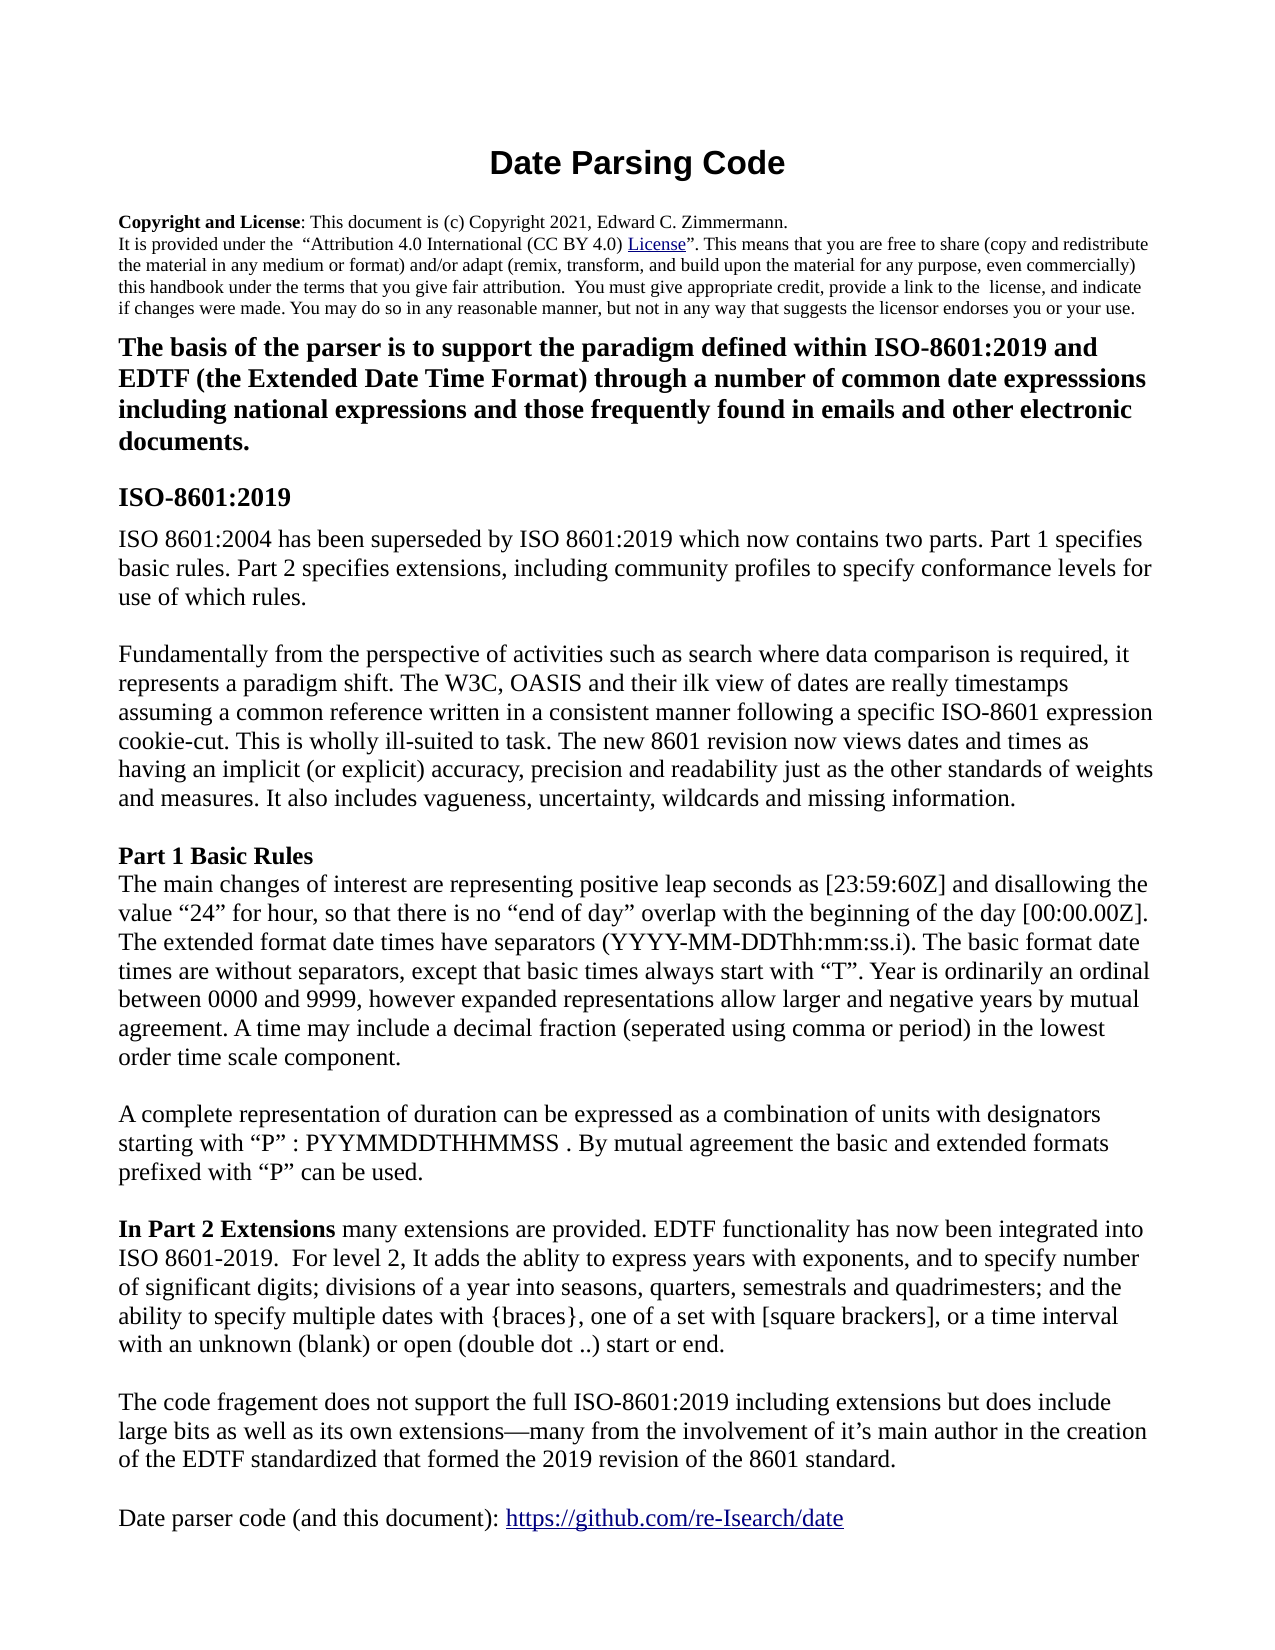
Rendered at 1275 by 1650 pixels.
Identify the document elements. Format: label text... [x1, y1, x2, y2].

text A complete representation of duration can be expressed as a combination of units with designators starting with “P” : PYYMMDDTHHMMSS . By mutual agreement the basic and extended formats prefixed with “P” can be used. [118, 1099, 1157, 1186]
text Part 1 Basic Rules [118, 841, 1157, 869]
text The code fragement does not support the full ISO-8601:2019 including extensions but does include large bits as well as its own extensions—many from the involvement of it’s main author in the creation of the EDTF standardized that formed the 2019 revision of the 8601 standard. [118, 1387, 1157, 1473]
text Copyright and License: This document is (c) Copyright 2021, Edward C. Zimmermann. [118, 211, 1157, 233]
text ISO 8601:2004 has been superseded by ISO 8601:2019 which now contains two parts. Part 1 specifies basic rules. Part 2 specifies extensions, including community profiles to specify conformance levels for use of which rules. [118, 524, 1157, 611]
subtitle The basis of the parser is to support the paradigm defined within ISO-8601:2019 and EDTF (the Extended Date Time Format) through a number of common date expresssions including national expressions and those frequently found in emails and other electronic documents. [118, 331, 1157, 456]
text Fundamentally from the perspective of activities such as search where data comparison is required, it represents a paradigm shift. The W3C, OASIS and their ilk view of dates are really timestamps assuming a common reference written in a consistent manner following a specific ISO-8601 expression cookie-cut. This is wholly ill-suited to task. The new 8601 revision now views dates and times as having an implicit (or explicit) accuracy, precision and readability just as the other standards of weights and measures. It also includes vagueness, uncertainty, wildcards and missing information. [118, 639, 1157, 812]
text It is provided under the “Attribution 4.0 International (CC BY 4.0) License”. This means that you are free to share (copy and redistribute the material in any medium or format) and/or adapt (remix, transform, and build upon the material for any purpose, even commercially) this handbook under the terms that you give fair attribution. You must give appropriate credit, provide a link to the license, and indicate if changes were made. You may do so in any reasonable manner, but not in any way that suggests the licensor endorses you or your use. [118, 233, 1157, 319]
subtitle ISO-8601:2019 [118, 481, 1157, 512]
text The main changes of interest are representing positive leap seconds as [23:59:60Z] and disallowing the value “24” for hour, so that there is no “end of day” overlap with the beginning of the day [00:00.00Z]. [118, 869, 1157, 927]
text The extended format date times have separators (YYYY-MM-DDThh:mm:ss.i). The basic format date times are without separators, except that basic times always start with “T”. Year is ordinarily an ordinal between 0000 and 9999, however expanded representations allow larger and negative years by mutual agreement. A time may include a decimal fraction (seperated using comma or period) in the lowest order time scale component. [118, 927, 1157, 1071]
text In Part 2 Extensions many extensions are provided. EDTF functionality has now been integrated into ISO 8601-2019. For level 2, It adds the ablity to express years with exponents, and to specify number of significant digits; divisions of a year into seasons, quarters, semestrals and quadrimesters; and the ability to specify multiple dates with {braces}, one of a set with [square brackers], or a time interval with an unknown (blank) or open (double dot ..) start or end. [118, 1214, 1157, 1358]
